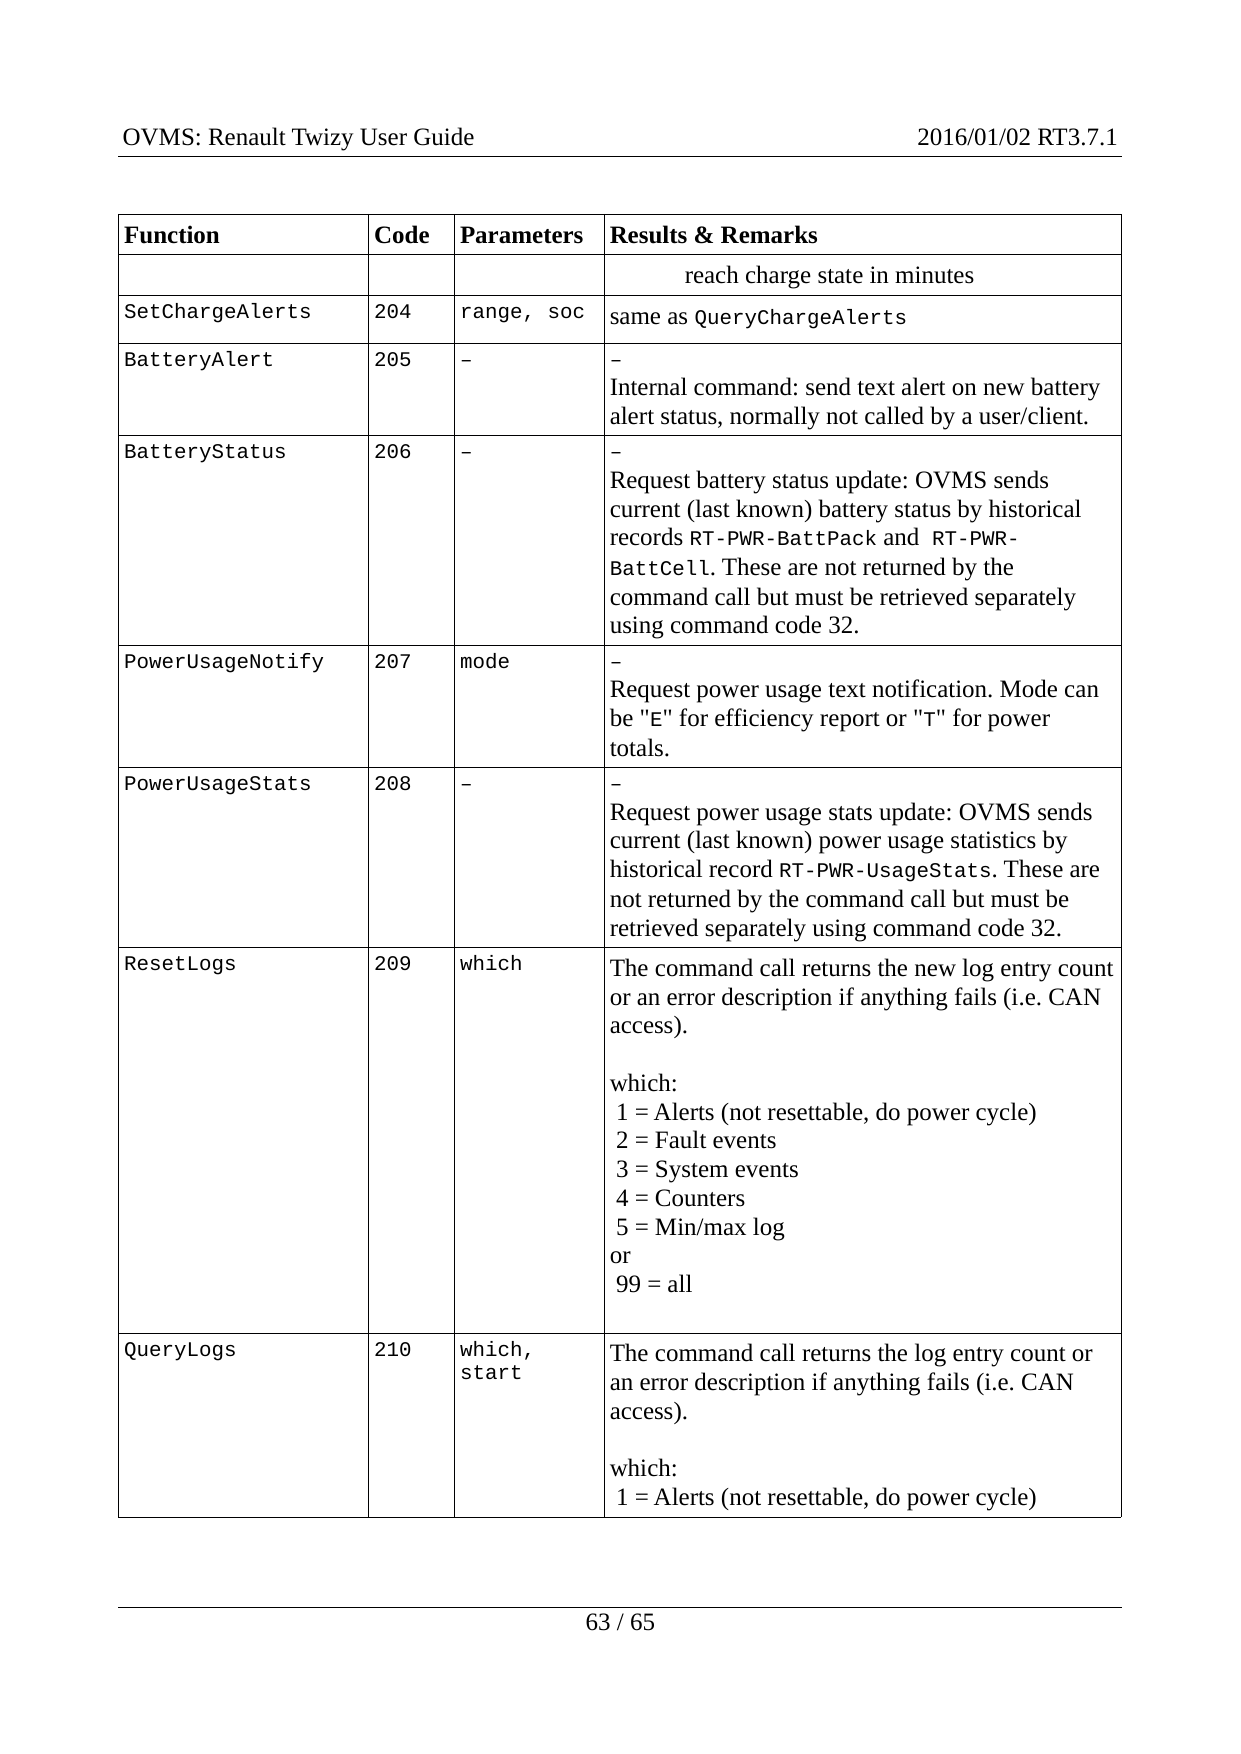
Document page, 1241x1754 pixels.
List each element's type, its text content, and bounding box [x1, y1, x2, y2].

table_cell 208 [369, 768, 454, 947]
table_cell The command call returns the new log entry count or an error description if anything fails (i.e. CAN access). which: 1 = Alerts (not resettable, do power cycle) 2 = Fault events 3 = System events 4 = Counters 5 = Min/max log or 99 = all [605, 948, 1121, 1333]
table_cell which, start [455, 1334, 604, 1517]
table_cell 207 [369, 646, 454, 767]
table_cell range, soc [455, 296, 604, 343]
table_cell 205 [369, 344, 454, 435]
table_header Code [369, 215, 454, 254]
table_cell BatteryAlert [119, 344, 368, 435]
table_cell which [455, 948, 604, 1333]
table_cell 209 [369, 948, 454, 1333]
table_cell – Request power usage text notification. Mode can be "E" for efficiency report or "T" for power totals. [605, 646, 1121, 767]
table_cell 206 [369, 436, 454, 645]
table_cell [119, 255, 368, 295]
table_cell reach charge state in minutes [605, 255, 1121, 295]
table_cell SetChargeAlerts [119, 296, 368, 343]
table_cell PowerUsageStats [119, 768, 368, 947]
table_cell – Internal command: send text alert on new battery alert status, normally not called by a user/client. [605, 344, 1121, 435]
table_header Results & Remarks [605, 215, 1121, 254]
table_cell QueryLogs [119, 1334, 368, 1517]
table_cell The command call returns the log entry count or an error description if anything fails (i.e. CAN access). which: 1 = Alerts (not resettable, do power cycle) [605, 1334, 1121, 1517]
table_cell BatteryStatus [119, 436, 368, 645]
table_cell mode [455, 646, 604, 767]
table_cell 204 [369, 296, 454, 343]
table_cell ResetLogs [119, 948, 368, 1333]
table_cell same as QueryChargeAlerts [605, 296, 1121, 343]
table_cell – [455, 436, 604, 645]
table_cell – Request battery status update: OVMS sends current (last known) battery status by historical records RT-PWR-BattPack and RT-PWR-BattCell. These are not returned by the command call but must be retrieved separately using command code 32. [605, 436, 1121, 645]
table_cell 210 [369, 1334, 454, 1517]
table_cell – Request power usage stats update: OVMS sends current (last known) power usage statistics by historical record RT-PWR-UsageStats. These are not returned by the command call but must be retrieved separately using command code 32. [605, 768, 1121, 947]
table_header Parameters [455, 215, 604, 254]
table_cell [455, 255, 604, 295]
table_cell – [455, 768, 604, 947]
table_cell PowerUsageNotify [119, 646, 368, 767]
table_cell [369, 255, 454, 295]
table_cell – [455, 344, 604, 435]
table_header Function [119, 215, 368, 254]
